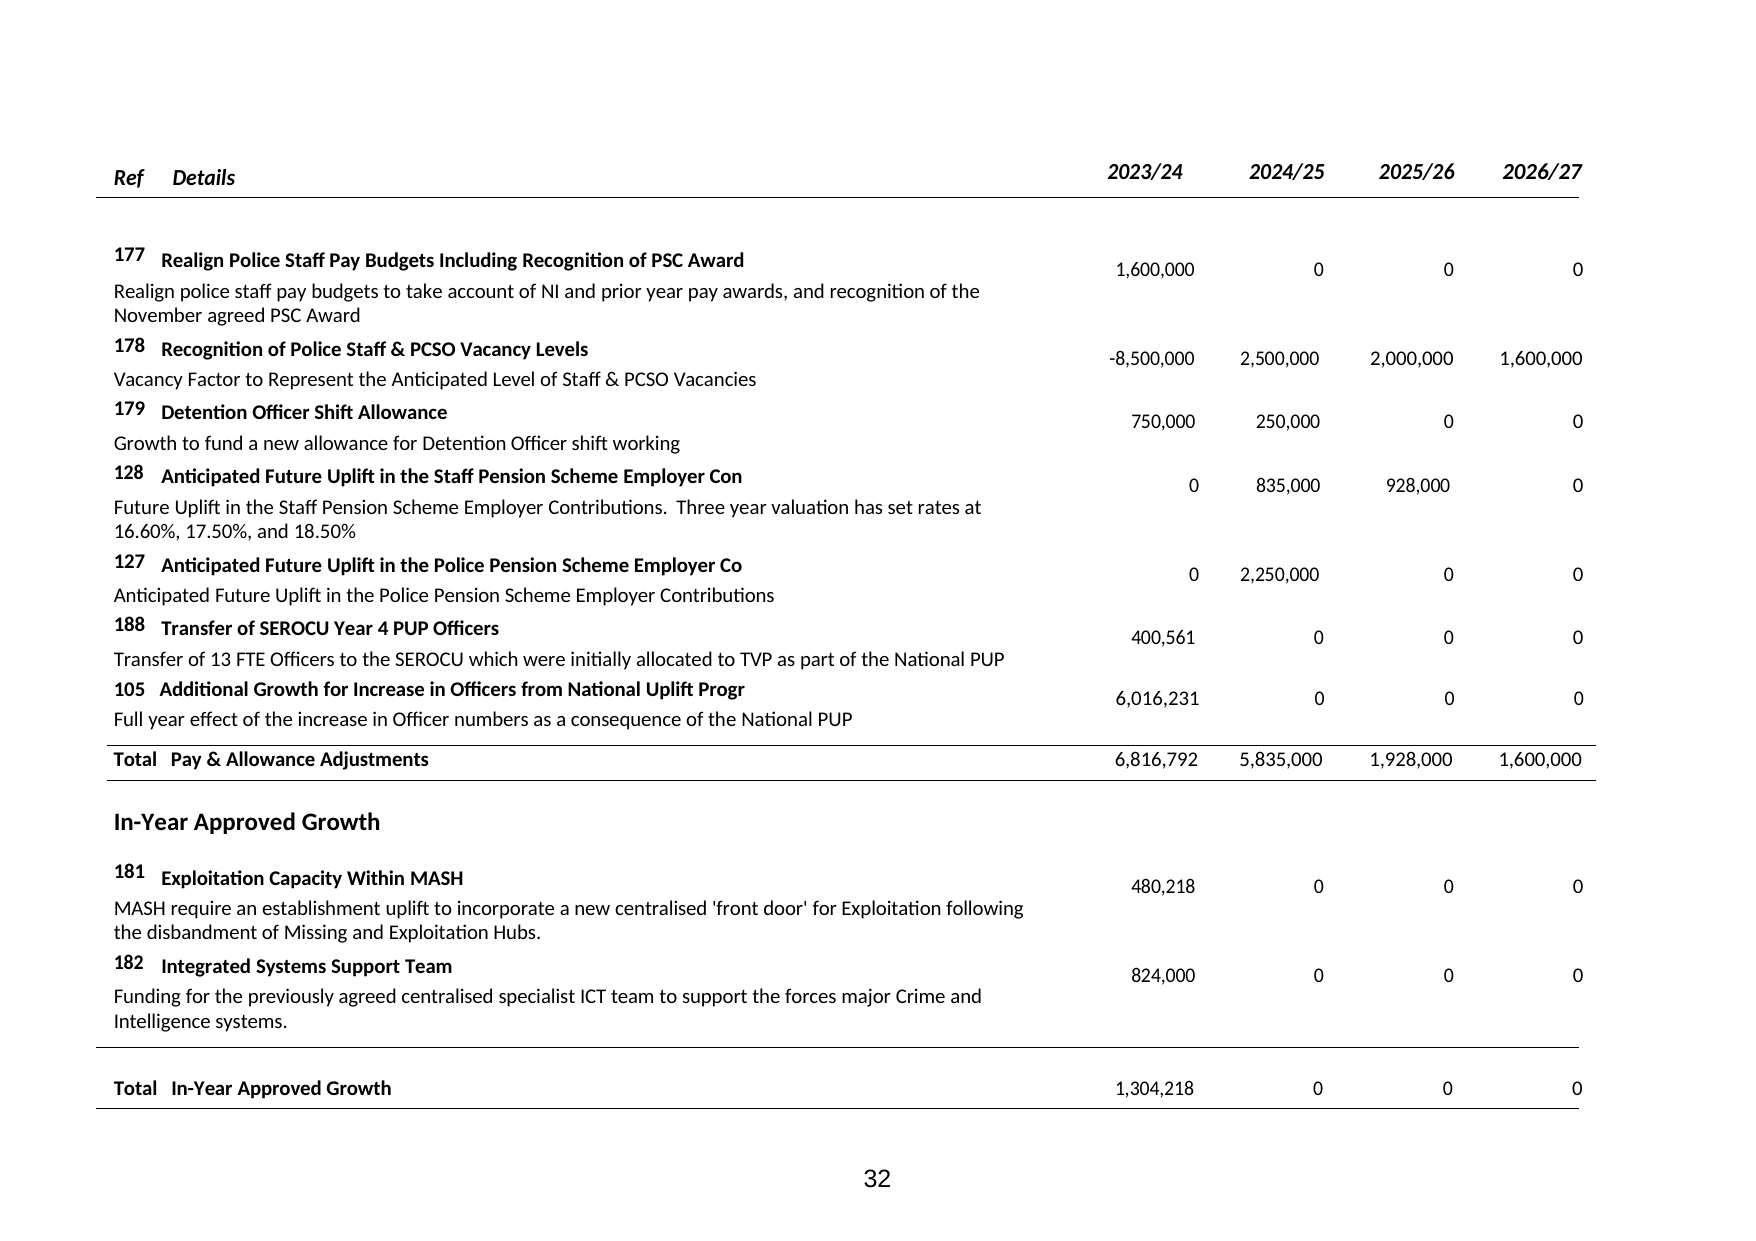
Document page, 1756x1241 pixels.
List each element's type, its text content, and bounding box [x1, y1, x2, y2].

text 750,000 250,000 0 0 [1131, 411, 1609, 433]
text Funding for the previously agreed centralised specialist ICT team to support the forces major Crime and [113, 987, 1609, 1008]
text Transfer of SEROCU Year 4 PUP Officers [161, 616, 502, 641]
text 0 835,000 928,000 0 [1189, 475, 1609, 497]
text Detention Officer Shift Allowance [161, 399, 451, 425]
text 824,000 0 0 0 [1131, 965, 1609, 987]
text Integrated Systems Support Team [161, 953, 454, 978]
table_header 105 Additional Growth for Increase in Officers from National Uplift Progr [107, 681, 986, 710]
text 1,600,000 [1499, 348, 1609, 369]
table_header 0 [1219, 681, 1347, 710]
table_cell 5,835,000 [1219, 746, 1347, 780]
text November agreed PSC Award [113, 302, 1609, 328]
text Anticipated Future Uplift in the Staff Pension Scheme Employer Con [161, 463, 747, 489]
text 400,561 0 0 0 [1131, 627, 1609, 649]
table_cell [1347, 710, 1476, 744]
text Exploitation Capacity Within MASH [161, 865, 466, 890]
text 0 2,250,000 0 0 [1189, 564, 1609, 586]
text MASH require an establishment uplift to incorporate a new centralised 'front door' for Exploitation following [113, 898, 1609, 919]
text 1,600,000 0 0 0 [1115, 259, 1609, 281]
text Realign Police Staff Pay Budgets Including Recognition of PSC Award [161, 247, 749, 273]
text 178 [113, 332, 145, 357]
text Transfer of 13 FTE Officers to the SEROCU which were initially allocated to TVP as part of the National PUP [113, 649, 1609, 671]
text Realign police staff pay budgets to take account of NI and prior year pay awards, and recognition of the [113, 281, 1609, 302]
text Ref Details 2023/24 2024/25 2025/26 2026/27 [113, 157, 1609, 191]
table_cell [1219, 710, 1347, 744]
table_cell 1,600,000 [1476, 746, 1596, 780]
table_cell Total Pay & Allowance Adjustments [107, 746, 986, 780]
text Future Uplift in the Staff Pension Scheme Employer Contributions. Three year valuation has set rates at [113, 497, 1609, 518]
subtitle In-Year Approved Growth [113, 806, 1609, 836]
text 179 [113, 395, 145, 421]
table_cell [986, 710, 1219, 744]
table_header 6,016,231 [986, 681, 1219, 710]
text 181 [113, 858, 145, 884]
table_header 0 [1476, 681, 1596, 710]
text 188 [113, 611, 145, 637]
text Intelligence systems. [113, 1008, 1609, 1033]
text 182 [113, 949, 145, 974]
text the disbandment of Missing and Exploitation Hubs. [113, 919, 1609, 945]
text Vacancy Factor to Represent the Anticipated Level of Staff & PCSO Vacancies [113, 369, 1609, 391]
table_cell [1476, 710, 1596, 744]
text Growth to fund a new allowance for Detention Officer shift working [113, 433, 1609, 454]
text 128 [113, 459, 145, 484]
table_cell Full year effect of the increase in Officer numbers as a consequence of the National PUP [107, 710, 986, 744]
text 177 [113, 241, 145, 267]
table_header 0 [1347, 681, 1476, 710]
text Total In-Year Approved Growth 1,304,218 0 0 0 [113, 1075, 1609, 1100]
table_cell 6,816,792 [986, 746, 1219, 780]
text 480,218 0 0 0 [1131, 876, 1609, 898]
text 16.60%, 17.50%, and 18.50% [113, 518, 1609, 544]
table_cell 1,928,000 [1347, 746, 1476, 780]
text Anticipated Future Uplift in the Police Pension Scheme Employer Contributions [113, 586, 1609, 607]
text Anticipated Future Uplift in the Police Pension Scheme Employer Co [161, 552, 747, 577]
text -8,500,000 2,500,000 2,000,000 [1109, 348, 1454, 369]
text 127 [113, 548, 145, 573]
text Recognition of Police Staff & PCSO Vacancy Levels [161, 336, 592, 361]
